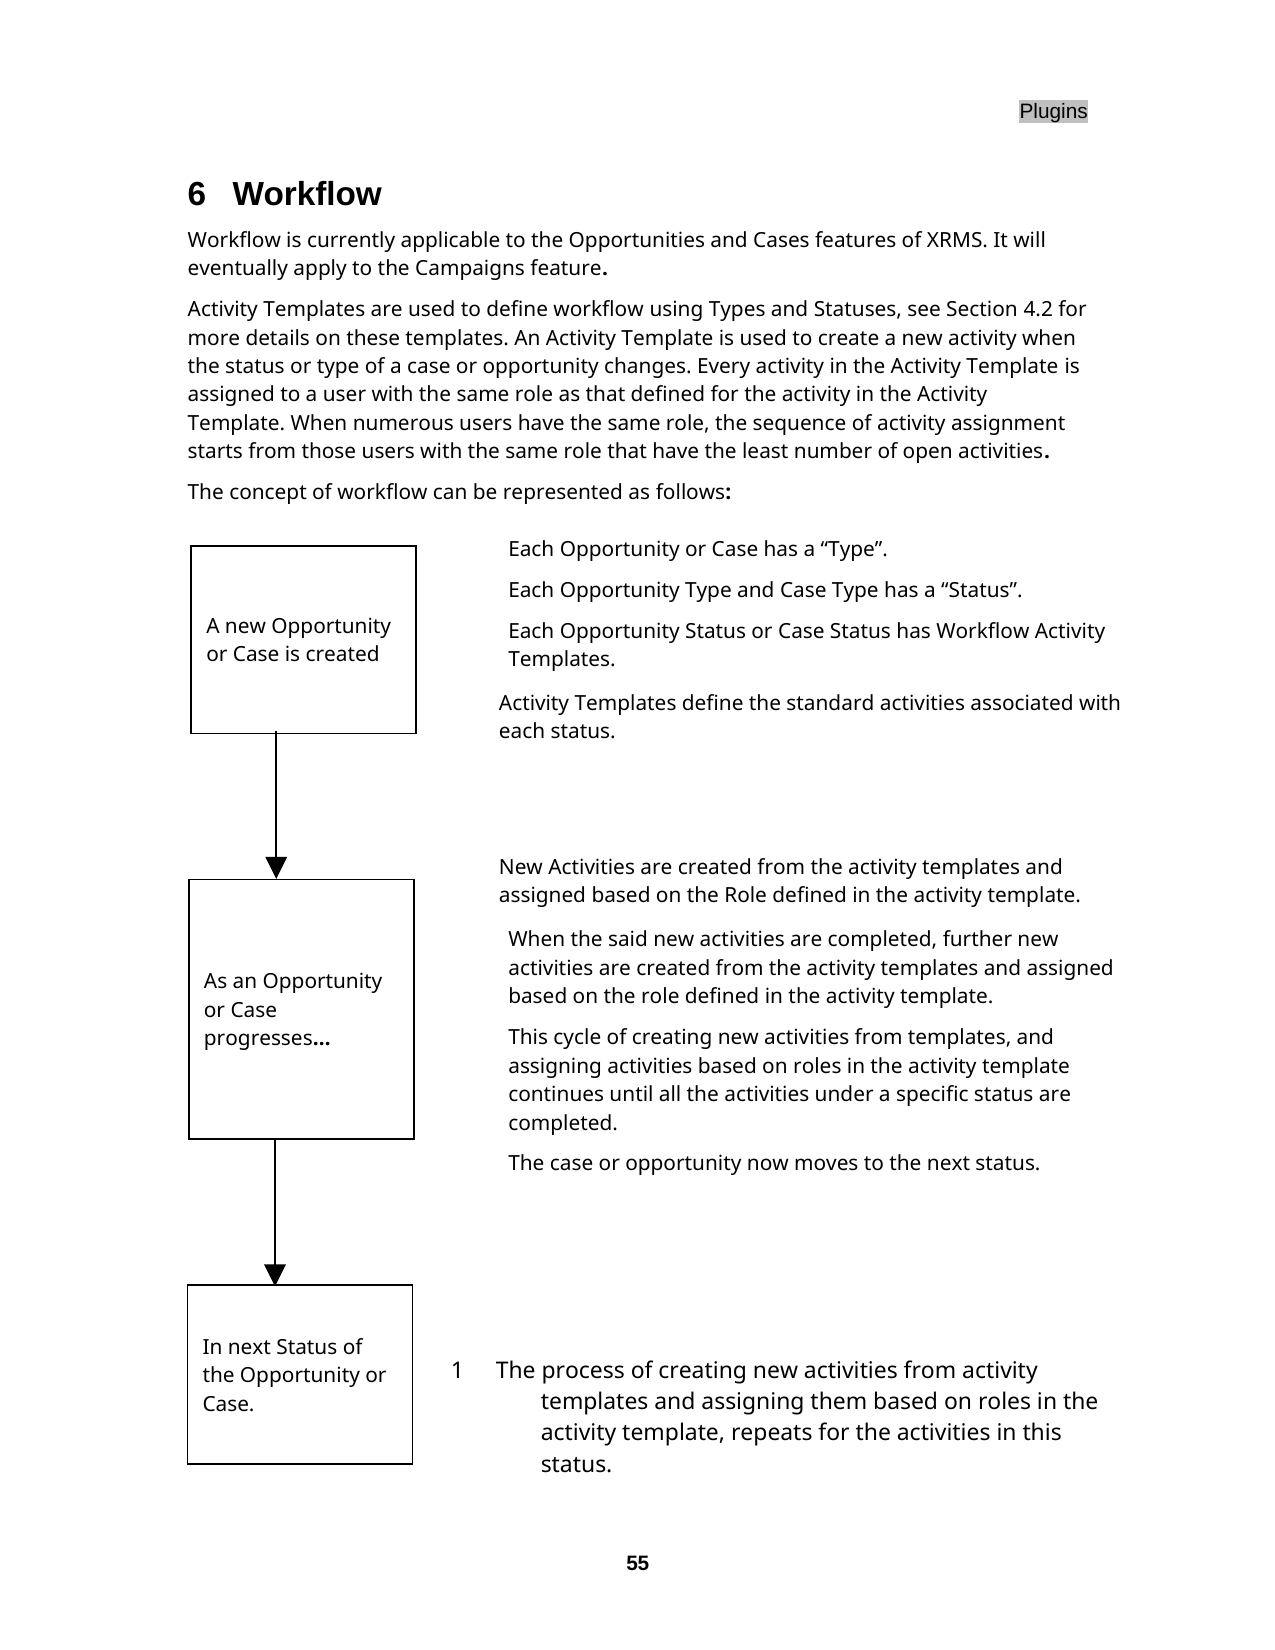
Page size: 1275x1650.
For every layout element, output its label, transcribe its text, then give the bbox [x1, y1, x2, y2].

table_header Each Opportunity or Case has a “Type”. Each Opportunity Type and Case Type has a “Status”. Each Opportunity Status or Case Status has Workflow Activity Templates. Activity Templates define the standard activities associated with each status. [488, 518, 1150, 758]
table_cell New Activities are created from the activity templates and assigned based on the Role defined in the activity template. When the said new activities are completed, further new activities are created from the activity templates and assigned based on the role defined in the activity template. This cycle of creating new activities from templates, and assigning activities based on roles in the activity template continues until all the activities under a specific status are completed. The case or opportunity now moves to the next status. [488, 758, 1150, 1297]
text The concept of workflow can be represented as follows: [187, 477, 1087, 506]
table_cell The process of creating new activities from activity templates and assigning them based on roles in the activity template, repeats for the activities in this status. [488, 1298, 1150, 1500]
table_header \ [176, 518, 487, 758]
table_cell [276, 758, 487, 1297]
subtitle Workflow [187, 175, 1087, 212]
text Activity Templates are used to define workflow using Types and Statuses, see Section 4.2 for more details on these templates. An Activity Template is used to create a new activity when the status or type of a case or opportunity changes. Every activity in the Activity Template is assigned to a user with the same role as that defined for the activity in the Activity Template. When numerous users have the same role, the sequence of activity assignment starts from those users with the same role that have the least number of open activities. [187, 294, 1087, 465]
table_cell [176, 758, 275, 1297]
table_cell [176, 1298, 487, 1500]
text Workflow is currently applicable to the Opportunities and Cases features of XRMS. It will eventually apply to the Campaigns feature. [187, 225, 1087, 282]
